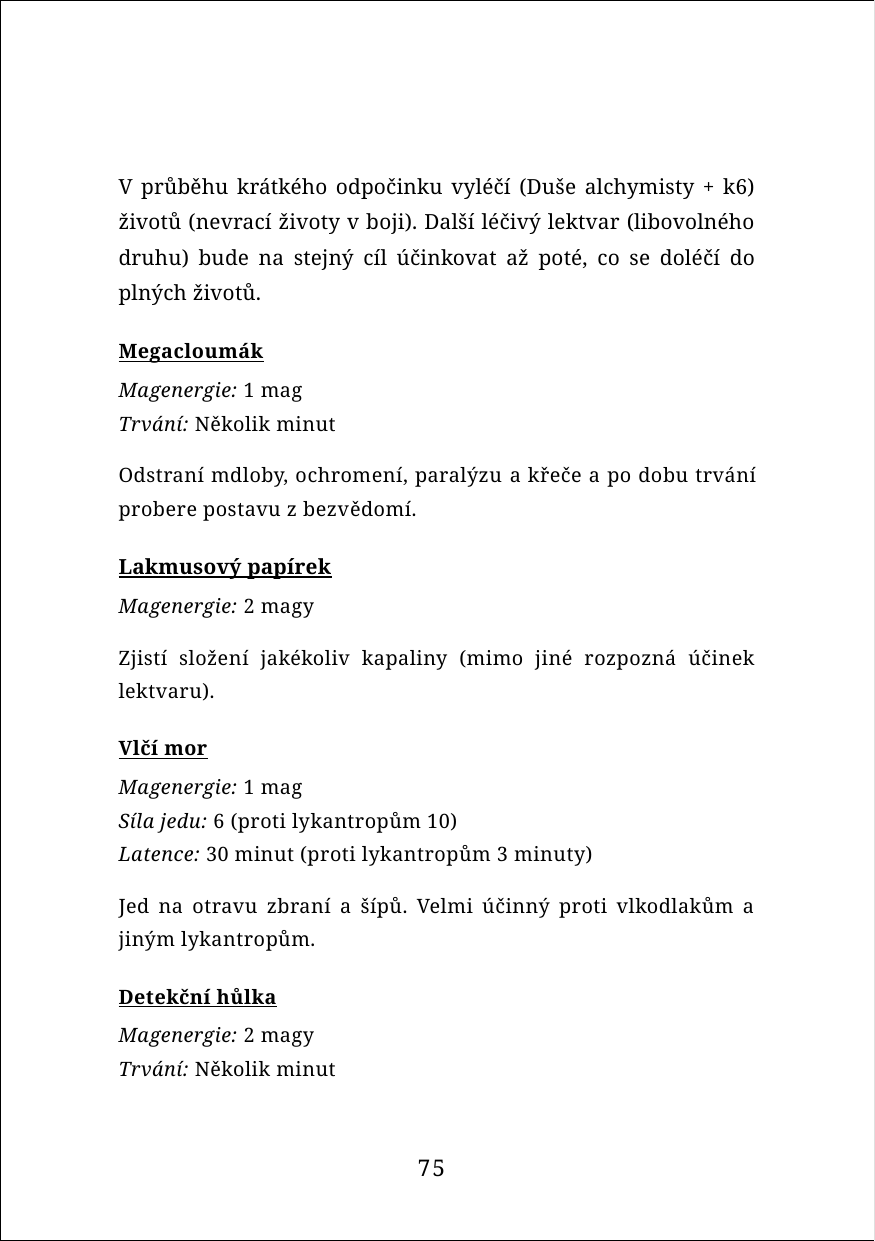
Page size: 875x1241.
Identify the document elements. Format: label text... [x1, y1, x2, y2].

subtitle Lakmusový papírek [118, 552, 756, 581]
text Odstraní mdloby, ochromení, paralýzu a křeče a po dobu trvání probere postavu z bezvědomí. [118, 461, 756, 522]
text Magenergie: 1 mag Trvání: Několik minut [118, 376, 756, 437]
text Jed na otravu zbraní a šípů. Velmi účinný proti vlkodlakům a jiným lykantropům. [118, 892, 756, 953]
text Magenergie: 2 magy [118, 592, 756, 619]
subtitle Vlčí mor [118, 735, 756, 762]
text Magenergie: 2 magy Trvání: Několik minut [118, 1022, 756, 1082]
subtitle Detekční hůlka [118, 983, 756, 1010]
text Zjistí složení jakékoliv kapaliny (mimo jiné rozpozná účinek lektvaru). [118, 644, 756, 704]
text V průběhu krátkého odpočinku vyléčí (Duše alchymisty + k6) životů (nevrací životy v boji). Další léčivý lektvar (libovolného druhu) bude na stejný cíl účinkovat až poté, co se doléčí do plných životů. [118, 172, 756, 307]
text Magenergie: 1 mag Síla jedu: 6 (proti lykantropům 10) Latence: 30 minut (proti lykantropům 3 minuty) [118, 773, 756, 868]
subtitle Megacloumák [118, 337, 756, 364]
